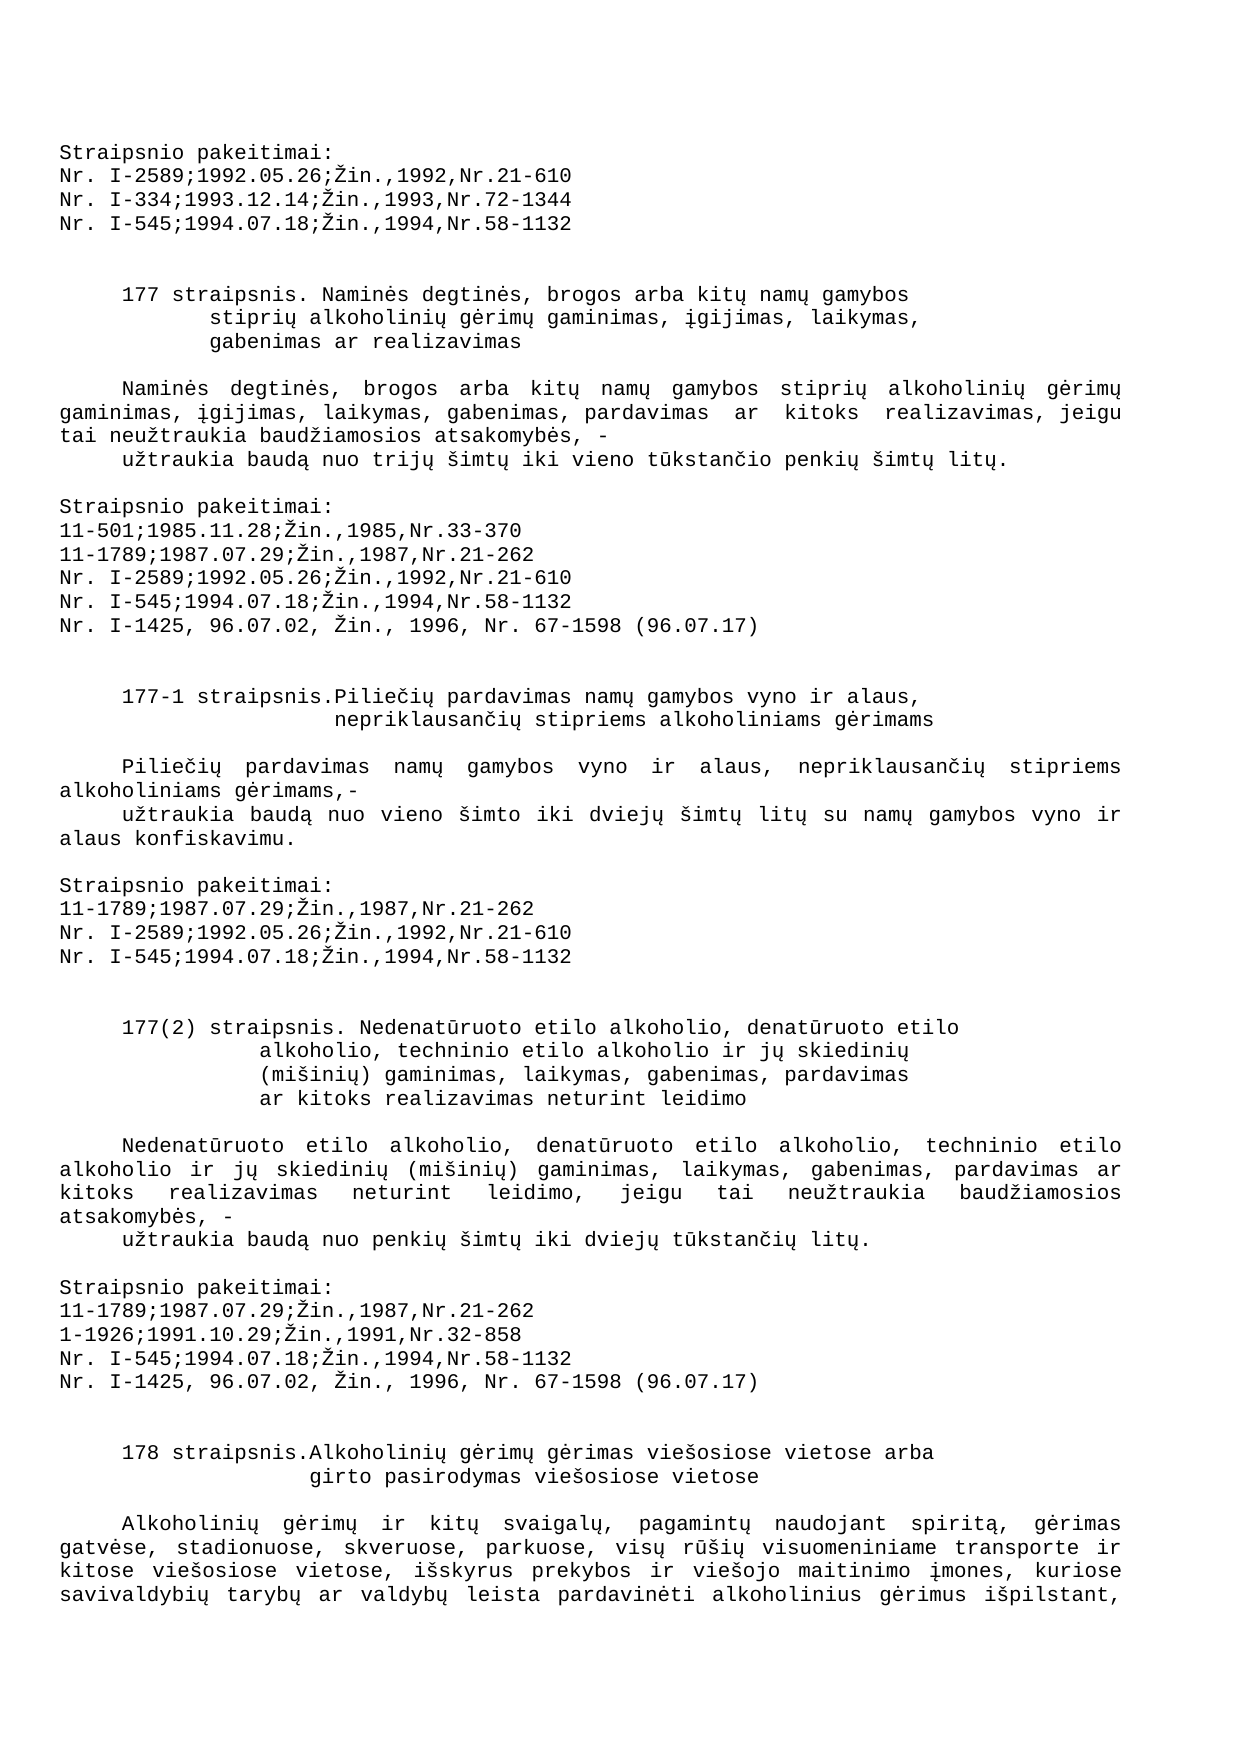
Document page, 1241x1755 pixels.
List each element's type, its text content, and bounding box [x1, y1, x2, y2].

text ar kitoks realizavimas neturint leidimo [59, 1088, 1122, 1111]
text Nr. I-545;1994.07.18;Žin.,1994,Nr.58-1132 [59, 1348, 1122, 1371]
text alkoholio, techninio etilo alkoholio ir jų skiedinių [59, 1040, 1122, 1064]
text 11-501;1985.11.28;Žin.,1985,Nr.33-370 [59, 520, 1122, 544]
text stiprių alkoholinių gėrimų gaminimas, įgijimas, laikymas, [59, 307, 1122, 331]
text 177(2) straipsnis. Nedenatūruoto etilo alkoholio, denatūruoto etilo [59, 1017, 1122, 1040]
text Nr. I-545;1994.07.18;Žin.,1994,Nr.58-1132 [59, 946, 1122, 969]
text 177 straipsnis. Naminės degtinės, brogos arba kitų namų gamybos [59, 284, 1122, 307]
text (mišinių) gaminimas, laikymas, gabenimas, pardavimas [59, 1064, 1122, 1088]
text Nr. I-545;1994.07.18;Žin.,1994,Nr.58-1132 [59, 213, 1122, 236]
text užtraukia baudą nuo trijų šimtų iki vieno tūkstančio penkių šimtų litų. [59, 449, 1122, 473]
text Naminės degtinės, brogos arba kitų namų gamybos stiprių alkoholinių gėrimų gaminimas, įgijimas, laikymas, gabenimas, pardavimas ar kitoks realizavimas, jeigu tai neužtraukia baudžiamosios atsakomybės, - [59, 378, 1122, 449]
text Nr. I-545;1994.07.18;Žin.,1994,Nr.58-1132 [59, 591, 1122, 615]
text 11-1789;1987.07.29;Žin.,1987,Nr.21-262 [59, 898, 1122, 922]
text Nedenatūruoto etilo alkoholio, denatūruoto etilo alkoholio, techninio etilo alkoholio ir jų skiedinių (mišinių) gaminimas, laikymas, gabenimas, pardavimas ar kitoks realizavimas neturint leidimo, jeigu tai neužtraukia baudžiamosios atsakomybės, - [59, 1135, 1122, 1229]
text užtraukia baudą nuo penkių šimtų iki dviejų tūkstančių litų. [59, 1229, 1122, 1253]
text Nr. I-2589;1992.05.26;Žin.,1992,Nr.21-610 [59, 567, 1122, 591]
text Nr. I-2589;1992.05.26;Žin.,1992,Nr.21-610 [59, 165, 1122, 189]
text Straipsnio pakeitimai: [59, 875, 1122, 898]
text Nr. I-334;1993.12.14;Žin.,1993,Nr.72-1344 [59, 189, 1122, 213]
text 178 straipsnis.Alkoholinių gėrimų gėrimas viešosiose vietose arba [59, 1442, 1122, 1466]
text Straipsnio pakeitimai: [59, 1277, 1122, 1300]
text Nr. I-1425, 96.07.02, Žin., 1996, Nr. 67-1598 (96.07.17) [59, 1371, 1122, 1395]
text Straipsnio pakeitimai: [59, 496, 1122, 520]
text Piliečių pardavimas namų gamybos vyno ir alaus, nepriklausančių stipriems alkoholiniams gėrimams,- [59, 757, 1122, 804]
text 11-1789;1987.07.29;Žin.,1987,Nr.21-262 [59, 1300, 1122, 1324]
text užtraukia baudą nuo vieno šimto iki dviejų šimtų litų su namų gamybos vyno ir alaus konfiskavimu. [59, 804, 1122, 851]
text Nr. I-1425, 96.07.02, Žin., 1996, Nr. 67-1598 (96.07.17) [59, 615, 1122, 638]
text 177-1 straipsnis.Piliečių pardavimas namų gamybos vyno ir alaus, [59, 686, 1122, 709]
text Straipsnio pakeitimai: [59, 142, 1122, 165]
text nepriklausančių stipriems alkoholiniams gėrimams [59, 709, 1122, 733]
text 11-1789;1987.07.29;Žin.,1987,Nr.21-262 [59, 544, 1122, 567]
text Nr. I-2589;1992.05.26;Žin.,1992,Nr.21-610 [59, 922, 1122, 946]
text Alkoholinių gėrimų ir kitų svaigalų, pagamintų naudojant spiritą, gėrimas gatvėse, stadionuose, skveruose, parkuose, visų rūšių visuomeniniame transporte ir kitose viešosiose vietose, išskyrus prekybos ir viešojo maitinimo įmones, kuriose savivaldybių tarybų ar valdybų leista pardavinėti alkoholinius gėrimus išpilstant, [59, 1513, 1122, 1608]
text gabenimas ar realizavimas [59, 331, 1122, 354]
text 1-1926;1991.10.29;Žin.,1991,Nr.32-858 [59, 1324, 1122, 1348]
text girto pasirodymas viešosiose vietose [59, 1466, 1122, 1489]
